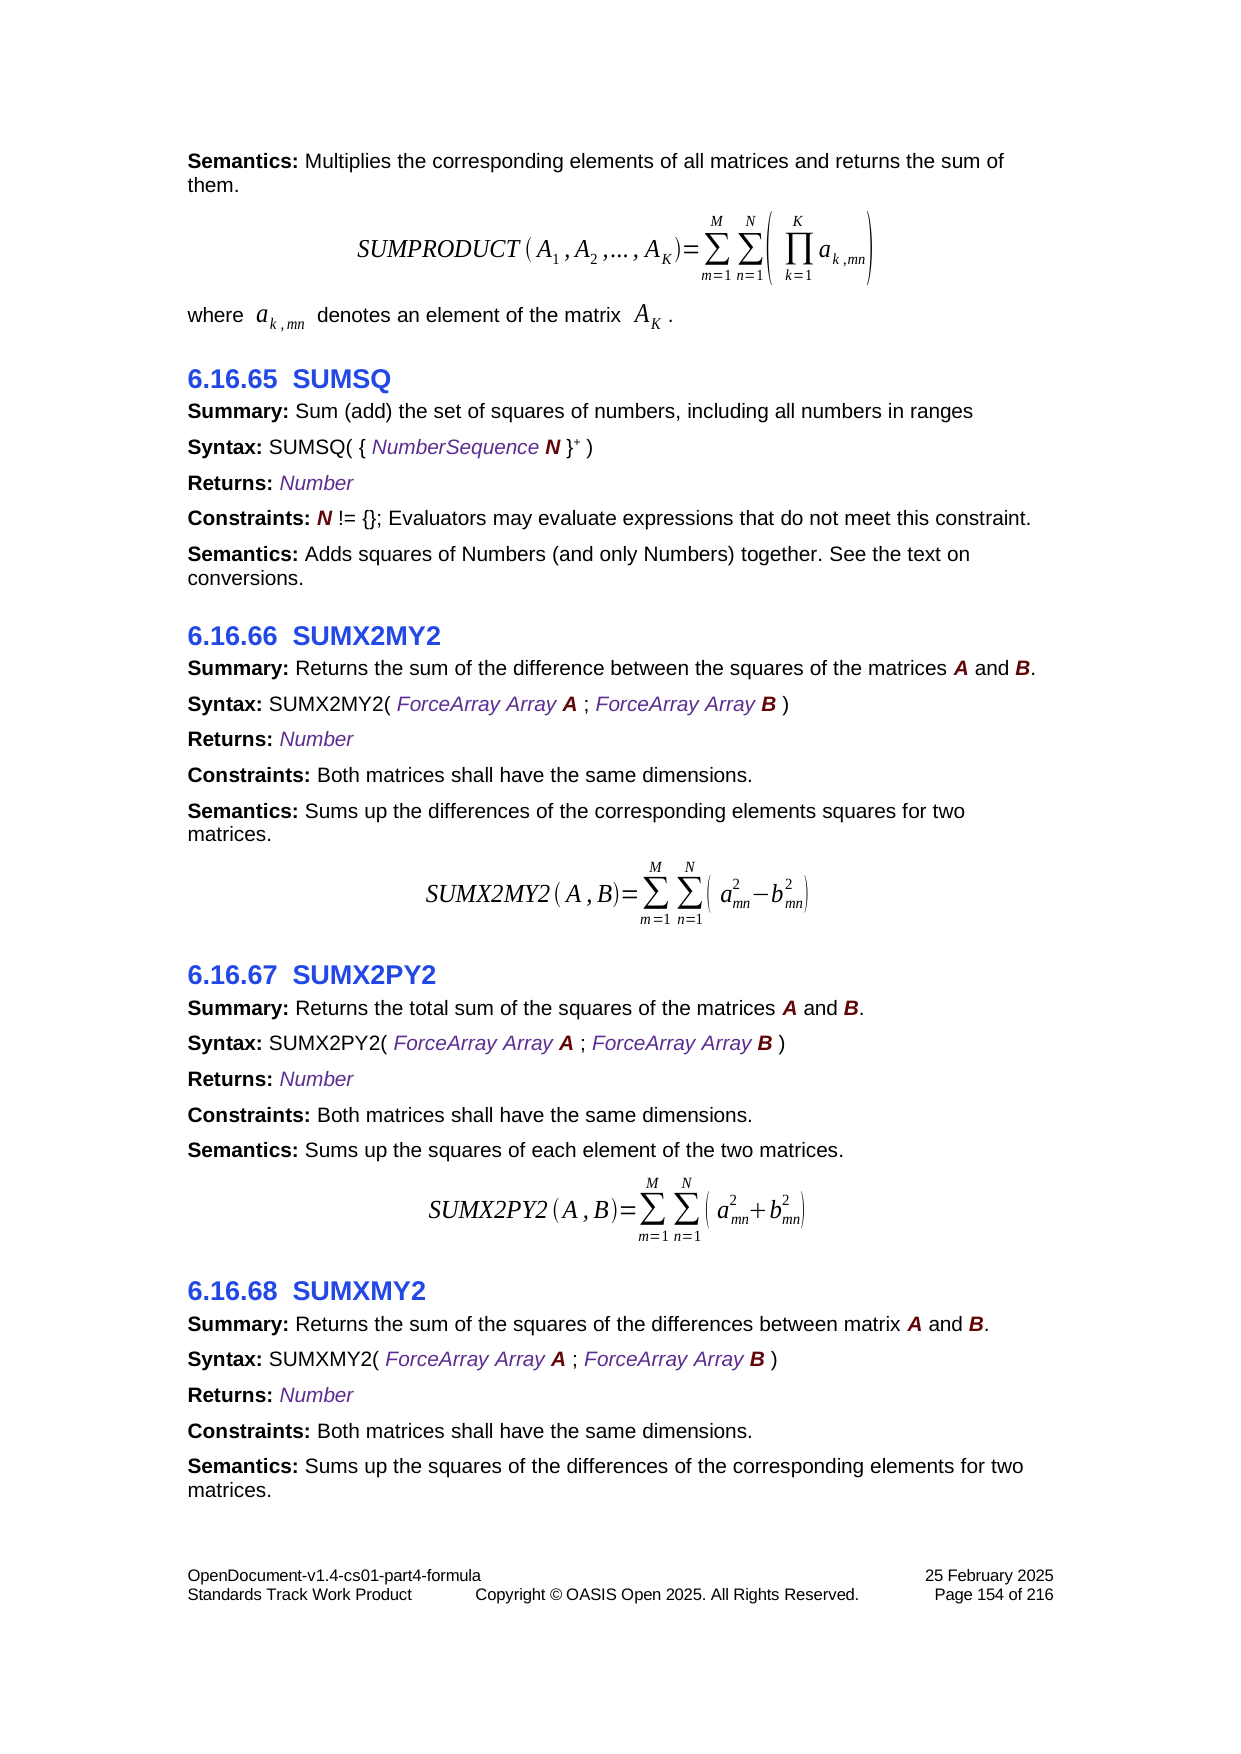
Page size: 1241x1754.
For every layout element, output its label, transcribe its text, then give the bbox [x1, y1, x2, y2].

text Summary: Returns the total sum of the squares of the matrices A and B. [187, 996, 1053, 1020]
text Syntax: SUMX2PY2( ForceArray Array A ; ForceArray Array B ) [187, 1032, 1053, 1055]
text Semantics: Sums up the differences of the corresponding elements squares for two matrices. [187, 799, 1053, 846]
text Semantics: Sums up the squares of the differences of the corresponding elements for two matrices. [187, 1455, 1053, 1502]
text Semantics: Adds squares of Numbers (and only Numbers) together. See the text on conversions. [187, 542, 1053, 589]
subtitle SUMXMY2 [187, 1276, 1053, 1306]
text Syntax: SUMX2MY2( ForceArray Array A ; ForceArray Array B ) [187, 692, 1053, 716]
text Returns: Number [187, 1067, 1053, 1091]
text Returns: Number [187, 728, 1053, 751]
text Syntax: SUMXMY2( ForceArray Array A ; ForceArray Array B ) [187, 1348, 1053, 1371]
text where denotes an element of the matrix . [187, 299, 1053, 333]
subtitle SUMX2PY2 [187, 960, 1053, 990]
subtitle SUMX2MY2 [187, 621, 1053, 651]
text Semantics: Sums up the squares of each element of the two matrices. [187, 1139, 1053, 1162]
text Summary: Returns the sum of the squares of the differences between matrix A and B. [187, 1312, 1053, 1336]
subtitle SUMSQ [187, 364, 1053, 394]
text Returns: Number [187, 471, 1053, 495]
text Constraints: N != {}; Evaluators may evaluate expressions that do not meet this constraint. [187, 507, 1053, 530]
text Syntax: SUMSQ( { NumberSequence N }+ ) [187, 436, 1053, 459]
text Returns: Number [187, 1383, 1053, 1407]
text Summary: Returns the sum of the difference between the squares of the matrices A and B. [187, 657, 1053, 680]
text Constraints: Both matrices shall have the same dimensions. [187, 1103, 1053, 1127]
text Constraints: Both matrices shall have the same dimensions. [187, 763, 1053, 787]
text Semantics: Multiplies the corresponding elements of all matrices and returns the sum of them. [187, 150, 1053, 197]
text Summary: Sum (add) the set of squares of numbers, including all numbers in ranges [187, 400, 1053, 423]
text Constraints: Both matrices shall have the same dimensions. [187, 1419, 1053, 1443]
